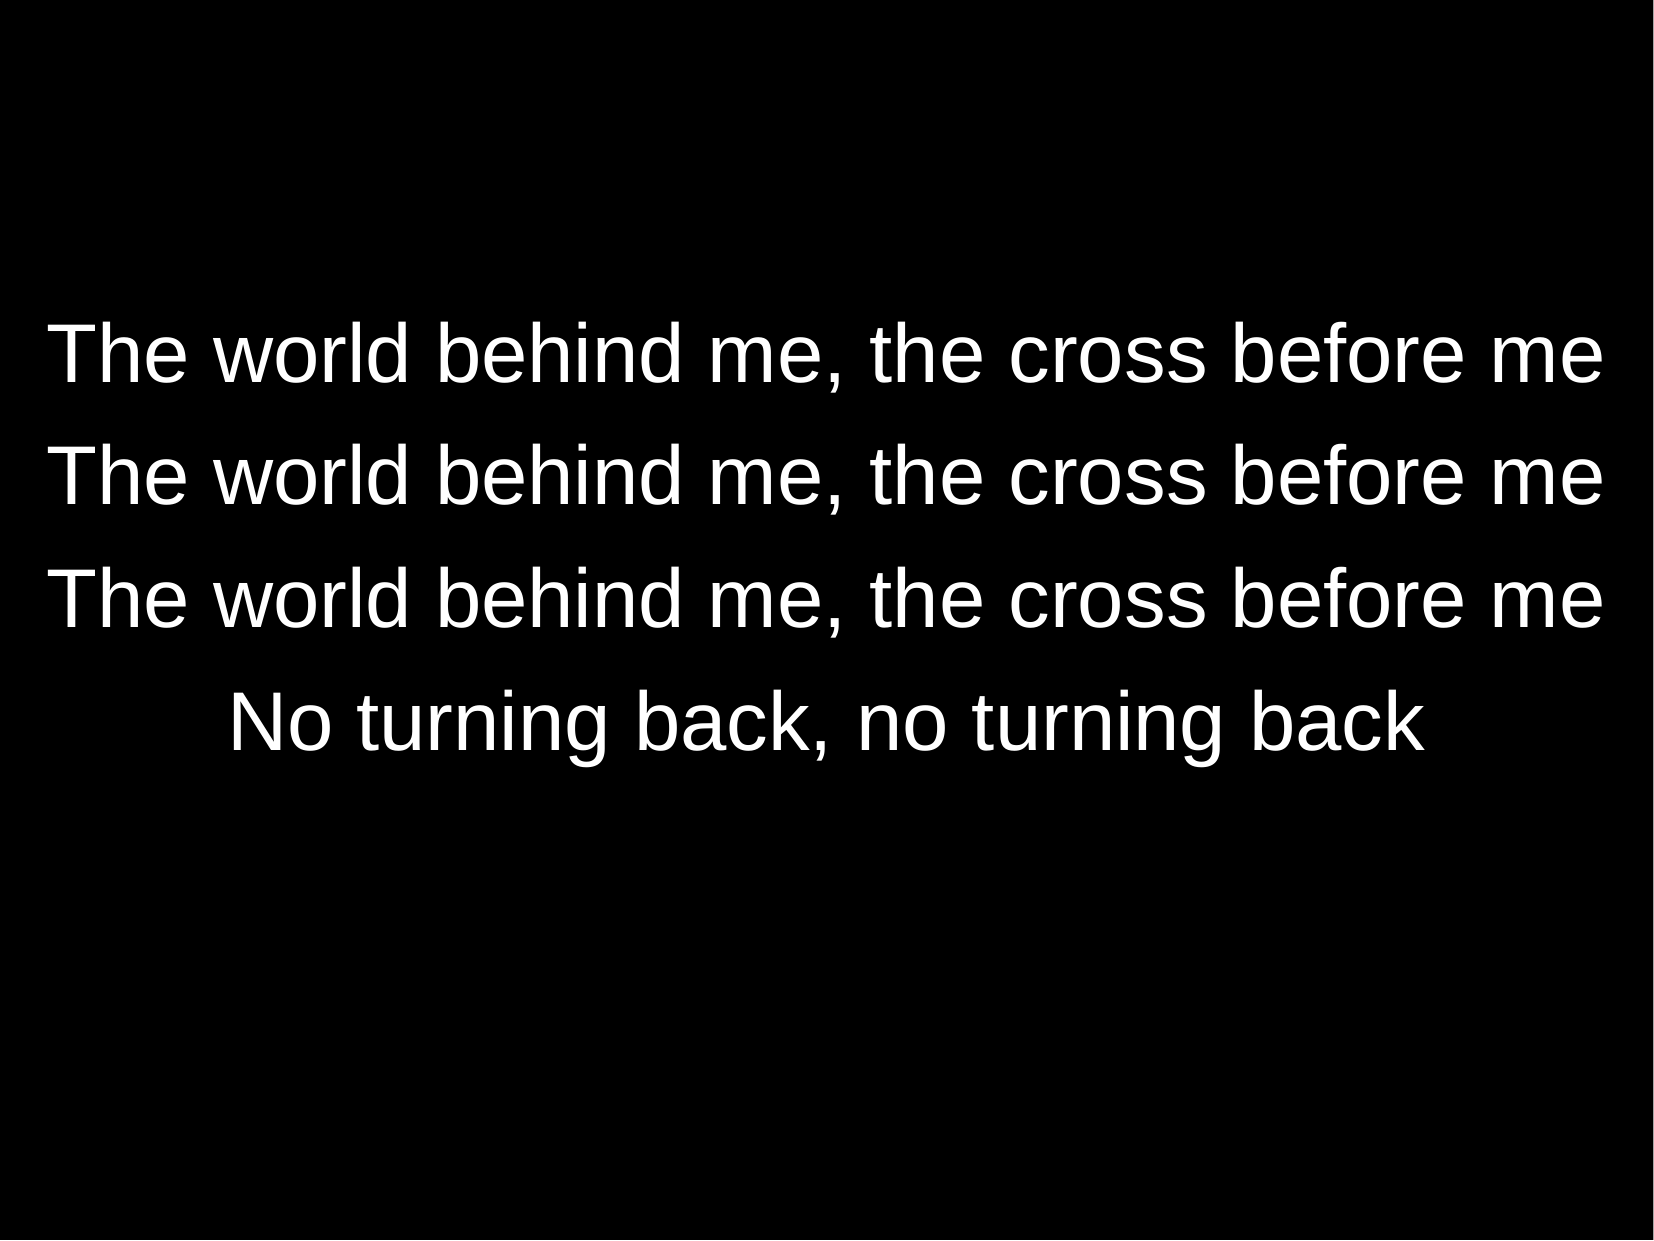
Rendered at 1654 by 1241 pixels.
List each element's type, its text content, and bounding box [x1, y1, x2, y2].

list The world behind me, the cross before me The world behind me, the cross before me The world behind me, the cross before me No turning back, no turning back [0, 307, 1654, 1027]
